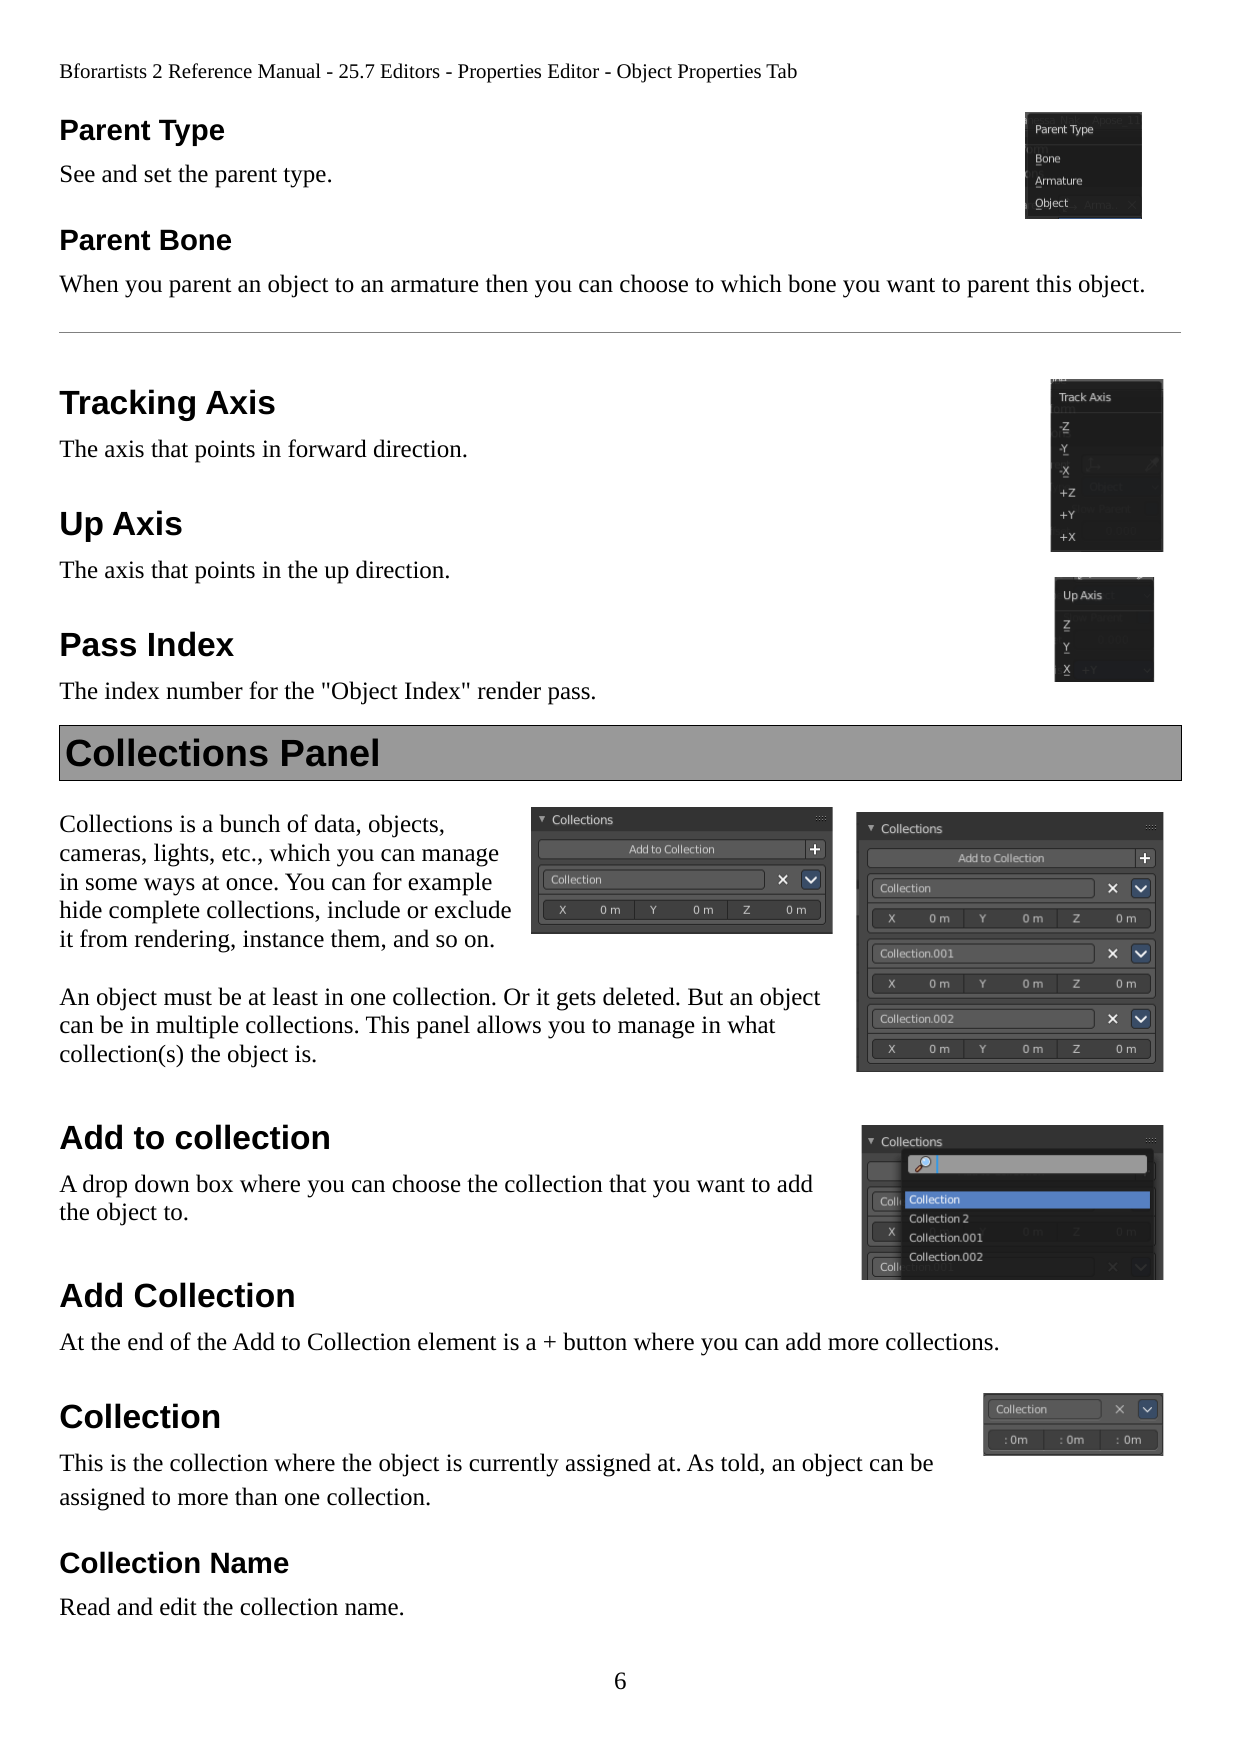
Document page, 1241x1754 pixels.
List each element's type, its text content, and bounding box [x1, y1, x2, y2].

text An object must be at least in one collection. Or it gets deleted. But an object can be in multiple collections. This panel allows you to manage in what collection(s) the object is. [59, 982, 856, 1068]
text Collections is a bunch of data, objects, cameras, lights, etc., which you can manage in some ways at once. You can for example hide complete collections, include or exclude it from rendering, instance them, and so on. [59, 809, 1181, 953]
text Read and edit the collection name. [59, 1592, 1181, 1621]
text At the end of the Add to Collection element is a + button where you can add more collections. [59, 1327, 1181, 1356]
text The index number for the "Object Index" render pass. [59, 676, 1181, 705]
subtitle Add Collection [59, 1276, 1181, 1314]
subtitle [1155, 625, 1181, 663]
picture [861, 1125, 1164, 1280]
text This is the collection where the object is currently assigned at. As told, an object can be assigned to more than one collection. [59, 1448, 1181, 1511]
picture [1054, 577, 1155, 682]
picture [1050, 379, 1164, 552]
picture [856, 812, 1164, 1072]
subtitle Tracking Axis [59, 383, 1050, 421]
subtitle Collection [59, 1397, 983, 1435]
picture [531, 807, 833, 934]
text See and set the parent type. [59, 159, 1025, 188]
subtitle Parent Type [59, 113, 1025, 146]
table_header Collections Panel [60, 726, 1181, 780]
subtitle [1164, 1397, 1181, 1435]
text When you parent an object to an armature then you can choose to which bone you want to parent this object. [59, 269, 1181, 297]
subtitle Up Axis [59, 504, 1050, 542]
text The axis that points in the up direction. [59, 555, 1181, 584]
subtitle Collection Name [59, 1546, 1181, 1580]
subtitle Add to collection [59, 1117, 1181, 1156]
subtitle Pass Index [59, 625, 1054, 663]
picture [983, 1393, 1164, 1456]
subtitle Parent Bone [59, 222, 1181, 256]
text [1142, 159, 1181, 188]
text A drop down box where you can choose the collection that you want to add the object to. [59, 1169, 861, 1226]
picture [1025, 112, 1142, 219]
subtitle [1164, 383, 1181, 421]
subtitle [1164, 504, 1181, 542]
subtitle [1142, 113, 1181, 146]
text The axis that points in forward direction. [59, 434, 1050, 463]
